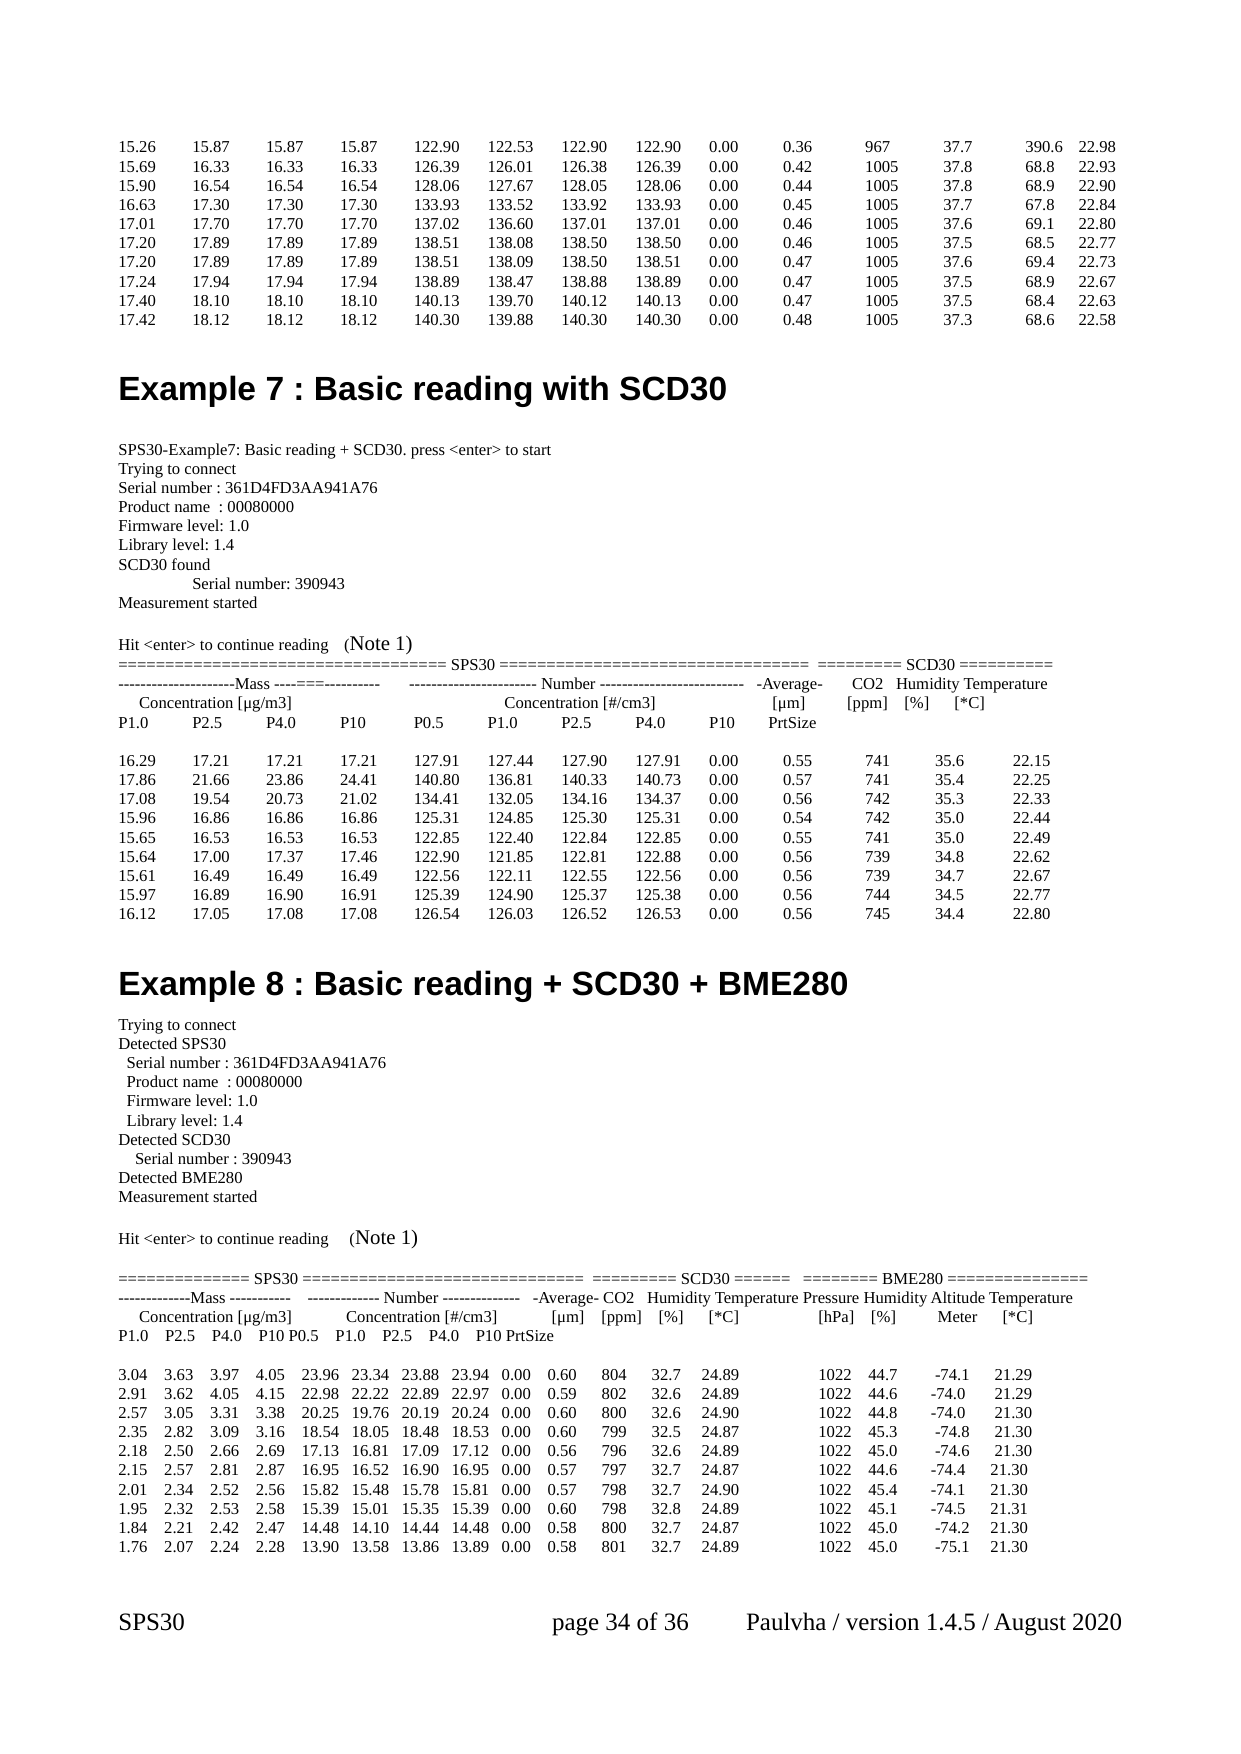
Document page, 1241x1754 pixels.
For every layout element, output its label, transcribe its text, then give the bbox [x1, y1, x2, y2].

text 3.04 3.63 3.97 4.05 23.96 23.34 23.88 23.94 0.00 0.60 804 32.7 24.89 1022 44.7 -74.1 21.29 [118, 1364, 1122, 1383]
text Serial number : 390943 [118, 1149, 1122, 1168]
text Serial number : 361D4FD3AA941A76 [118, 478, 1122, 497]
text Serial number : 361D4FD3AA941A76 [118, 1053, 1122, 1072]
text 16.63 17.30 17.30 17.30 133.93 133.52 133.92 133.93 0.00 0.45 1005 37.7 67.8 22.84 [118, 195, 1122, 214]
text 1.84 2.21 2.42 2.47 14.48 14.10 14.44 14.48 0.00 0.58 800 32.7 24.87 1022 45.0 -74.2 21.30 [118, 1518, 1122, 1537]
text 16.29 17.21 17.21 17.21 127.91 127.44 127.90 127.91 0.00 0.55 741 35.6 22.15 [118, 751, 1122, 770]
text Trying to connect [118, 1014, 1122, 1034]
text 15.64 17.00 17.37 17.46 122.90 121.85 122.81 122.88 0.00 0.56 739 34.8 22.62 [118, 847, 1122, 866]
text Hit <enter> to continue reading (Note 1) [118, 1225, 1122, 1249]
text 17.24 17.94 17.94 17.94 138.89 138.47 138.88 138.89 0.00 0.47 1005 37.5 68.9 22.67 [118, 271, 1122, 291]
text Product name : 00080000 [118, 497, 1122, 516]
text Concentration [μg/m3] Concentration [#/cm3] [μm] [ppm] [%] [*C] [hPa] [%] Meter [*C] [118, 1307, 1122, 1326]
text Library level: 1.4 [118, 535, 1122, 554]
text 15.96 16.86 16.86 16.86 125.31 124.85 125.30 125.31 0.00 0.54 742 35.0 22.44 [118, 808, 1122, 827]
text 2.91 3.62 4.05 4.15 22.98 22.22 22.89 22.97 0.00 0.59 802 32.6 24.89 1022 44.6 -74.0 21.29 [118, 1383, 1122, 1403]
text Trying to connect [118, 458, 1122, 478]
text P1.0 P2.5 P4.0 P10 P0.5 P1.0 P2.5 P4.0 P10 PrtSize [118, 1326, 1122, 1345]
text 15.65 16.53 16.53 16.53 122.85 122.40 122.84 122.85 0.00 0.55 741 35.0 22.49 [118, 827, 1122, 847]
text 2.01 2.34 2.52 2.56 15.82 15.48 15.78 15.81 0.00 0.57 798 32.7 24.90 1022 45.4 -74.1 21.30 [118, 1479, 1122, 1498]
text 1.76 2.07 2.24 2.28 13.90 13.58 13.86 13.89 0.00 0.58 801 32.7 24.89 1022 45.0 -75.1 21.30 [118, 1537, 1122, 1556]
text Concentration [μg/m3] Concentration [#/cm3] [μm] [ppm] [%] [*C] [118, 693, 1122, 712]
subtitle Example 7 : Basic reading with SCD30 [118, 369, 1122, 408]
text 2.18 2.50 2.66 2.69 17.13 16.81 17.09 17.12 0.00 0.56 796 32.6 24.89 1022 45.0 -74.6 21.30 [118, 1441, 1122, 1460]
text 17.20 17.89 17.89 17.89 138.51 138.09 138.50 138.51 0.00 0.47 1005 37.6 69.4 22.73 [118, 252, 1122, 271]
text 17.40 18.10 18.10 18.10 140.13 139.70 140.12 140.13 0.00 0.47 1005 37.5 68.4 22.63 [118, 291, 1122, 310]
text 2.15 2.57 2.81 2.87 16.95 16.52 16.90 16.95 0.00 0.57 797 32.7 24.87 1022 44.6 -74.4 21.30 [118, 1460, 1122, 1479]
text 15.97 16.89 16.90 16.91 125.39 124.90 125.37 125.38 0.00 0.56 744 34.5 22.77 [118, 885, 1122, 904]
text 17.20 17.89 17.89 17.89 138.51 138.08 138.50 138.50 0.00 0.46 1005 37.5 68.5 22.77 [118, 233, 1122, 252]
text Measurement started [118, 1187, 1122, 1206]
text 15.69 16.33 16.33 16.33 126.39 126.01 126.38 126.39 0.00 0.42 1005 37.8 68.8 22.93 [118, 156, 1122, 176]
text Firmware level: 1.0 [118, 516, 1122, 535]
text P1.0 P2.5 P4.0 P10 P0.5 P1.0 P2.5 P4.0 P10 PrtSize [118, 712, 1122, 732]
text SPS30-Example7: Basic reading + SCD30. press <enter> to start [118, 439, 1122, 458]
text 2.57 3.05 3.31 3.38 20.25 19.76 20.19 20.24 0.00 0.60 800 32.6 24.90 1022 44.8 -74.0 21.30 [118, 1403, 1122, 1422]
text SCD30 found [118, 554, 1122, 573]
text 17.08 19.54 20.73 21.02 134.41 132.05 134.16 134.37 0.00 0.56 742 35.3 22.33 [118, 789, 1122, 808]
text 1.95 2.32 2.53 2.58 15.39 15.01 15.35 15.39 0.00 0.60 798 32.8 24.89 1022 45.1 -74.5 21.31 [118, 1498, 1122, 1518]
text Detected BME280 [118, 1168, 1122, 1187]
text Product name : 00080000 [118, 1072, 1122, 1091]
text Measurement started [118, 593, 1122, 612]
subtitle Example 8 : Basic reading + SCD30 + BME280 [118, 963, 1122, 1002]
text 17.01 17.70 17.70 17.70 137.02 136.60 137.01 137.01 0.00 0.46 1005 37.6 69.1 22.80 [118, 214, 1122, 233]
text Serial number: 390943 [118, 573, 1122, 593]
text =================================== SPS30 ================================= ========= SCD30 ========== [118, 655, 1122, 674]
text 15.90 16.54 16.54 16.54 128.06 127.67 128.05 128.06 0.00 0.44 1005 37.8 68.9 22.90 [118, 176, 1122, 195]
text 17.86 21.66 23.86 24.41 140.80 136.81 140.33 140.73 0.00 0.57 741 35.4 22.25 [118, 770, 1122, 789]
text ============== SPS30 ============================== ========= SCD30 ====== ======== BME280 =============== [118, 1268, 1122, 1288]
text 17.42 18.12 18.12 18.12 140.30 139.88 140.30 140.30 0.00 0.48 1005 37.3 68.6 22.58 [118, 310, 1122, 329]
text Detected SPS30 [118, 1034, 1122, 1053]
text -------------Mass ----------- ------------- Number -------------- -Average- CO2 Humidity Temperature Pressure Humidity Altitude Temperature [118, 1288, 1122, 1307]
text Hit <enter> to continue reading (Note 1) [118, 631, 1122, 655]
text Detected SCD30 [118, 1129, 1122, 1149]
text ---------------------Mass ----===---------- ----------------------- Number -------------------------- -Average- CO2 Humidity Temperature [118, 674, 1122, 693]
text 15.61 16.49 16.49 16.49 122.56 122.11 122.55 122.56 0.00 0.56 739 34.7 22.67 [118, 866, 1122, 885]
text 16.12 17.05 17.08 17.08 126.54 126.03 126.52 126.53 0.00 0.56 745 34.4 22.80 [118, 904, 1122, 923]
text 2.35 2.82 3.09 3.16 18.54 18.05 18.48 18.53 0.00 0.60 799 32.5 24.87 1022 45.3 -74.8 21.30 [118, 1422, 1122, 1441]
text Library level: 1.4 [118, 1110, 1122, 1129]
text 15.26 15.87 15.87 15.87 122.90 122.53 122.90 122.90 0.00 0.36 967 37.7 390.6 22.98 [118, 137, 1122, 156]
text Firmware level: 1.0 [118, 1091, 1122, 1110]
